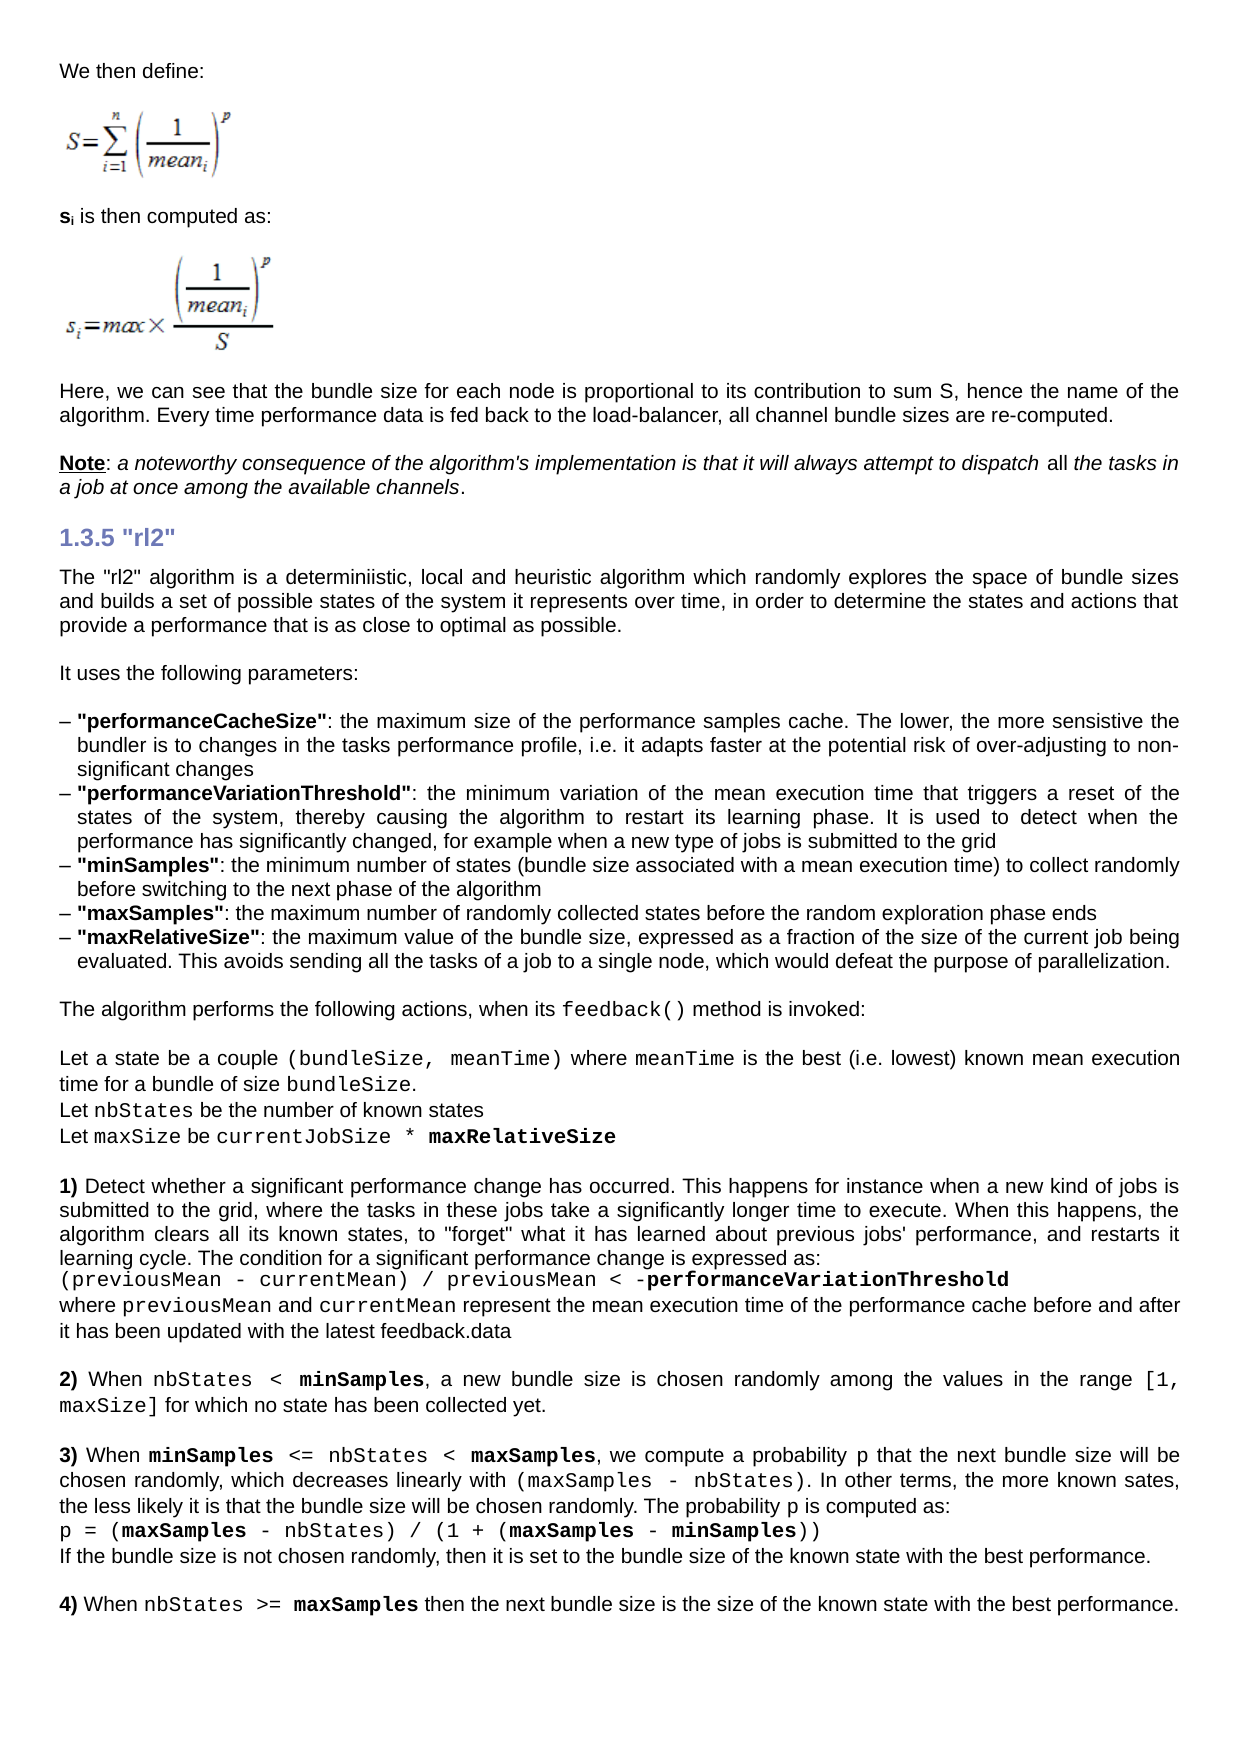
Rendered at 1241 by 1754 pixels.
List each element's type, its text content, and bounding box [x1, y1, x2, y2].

text 1) Detect whether a significant performance change has occurred. This happens for instance when a new kind of jobs is submitted to the grid, where the tasks in these jobs take a significantly longer time to execute. When this happens, the algorithm clears all its known states, to "forget" what it has learned about previous jobs' performance, and restarts it learning cycle. The condition for a significant performance change is expressed as: [59, 1173, 1181, 1269]
text It uses the following parameters: [59, 661, 1181, 684]
list "maxRelativeSize": the maximum value of the bundle size, expressed as a fraction of the size of the current job being evaluated. This avoids sending all the tasks of a job to a single node, which would defeat the purpose of parallelization. [59, 924, 1181, 972]
text Note: a noteworthy consequence of the algorithm's implementation is that it will always attempt to dispatch all the tasks in a job at once among the available channels. [59, 451, 1181, 498]
text The "rl2" algorithm is a determiniistic, local and heuristic algorithm which randomly explores the space of bundle sizes and builds a set of possible states of the system it represents over time, in order to determine the states and actions that provide a performance that is as close to optimal as possible. [59, 565, 1181, 637]
text Here, we can see that the bundle size for each node is proportional to its contribution to sum S, hence the name of the algorithm. Every time performance data is fed back to the load-balancer, all channel bundle sizes are re-computed. [59, 379, 1181, 427]
list "minSamples": the minimum number of states (bundle size associated with a mean execution time) to collect randomly before switching to the next phase of the algorithm [59, 852, 1181, 900]
text 2) When nbStates < minSamples, a new bundle size is chosen randomly among the values in the range [1, maxSize] for which no state has been collected yet. [59, 1367, 1181, 1418]
text Let maxSize be currentJobSize * maxRelativeSize [59, 1124, 1181, 1149]
text If the bundle size is not chosen randomly, then it is set to the bundle size of the known state with the best performance. [59, 1543, 1181, 1567]
text si is then computed as: [59, 204, 1181, 228]
text p = (maxSamples - nbStates) / (1 + (maxSamples - minSamples)) [59, 1520, 1181, 1543]
list "performanceVariationThreshold": the minimum variation of the mean execution time that triggers a reset of the states of the system, thereby causing the algorithm to restart its learning phase. It is used to detect when the performance has significantly changed, for example when a new type of jobs is submitted to the grid [59, 780, 1181, 852]
list "maxSamples": the maximum number of randomly collected states before the random exploration phase ends [59, 900, 1181, 924]
text 3) When minSamples <= nbStates < maxSamples, we compute a probability p that the next bundle size will be chosen randomly, which decreases linearly with (maxSamples - nbStates). In other terms, the more known sates, the less likely it is that the bundle size will be chosen randomly. The probability p is computed as: [59, 1442, 1181, 1520]
subtitle "rl2" [59, 523, 1181, 552]
text 4) When nbStates >= maxSamples then the next bundle size is the size of the known state with the best performance. [59, 1591, 1181, 1617]
picture [59, 251, 280, 355]
text Let a state be a couple (bundleSize, meanTime) where meanTime is the best (i.e. lowest) known mean execution time for a bundle of size bundleSize. [59, 1046, 1181, 1098]
text where previousMean and currentMean represent the mean execution time of the performance cache before and after it has been updated with the latest feedback.data [59, 1293, 1181, 1343]
text We then define: [59, 59, 1181, 83]
picture [59, 107, 237, 180]
text The algorithm performs the following actions, when its feedback() method is invoked: [59, 996, 1181, 1022]
text (previousMean - currentMean) / previousMean < -performanceVariationThreshold [59, 1269, 1181, 1293]
list "performanceCacheSize": the maximum size of the performance samples cache. The lower, the more sensistive the bundler is to changes in the tasks performance profile, i.e. it adapts faster at the potential risk of over-adjusting to non-significant changes [59, 708, 1181, 780]
text Let nbStates be the number of known states [59, 1098, 1181, 1124]
